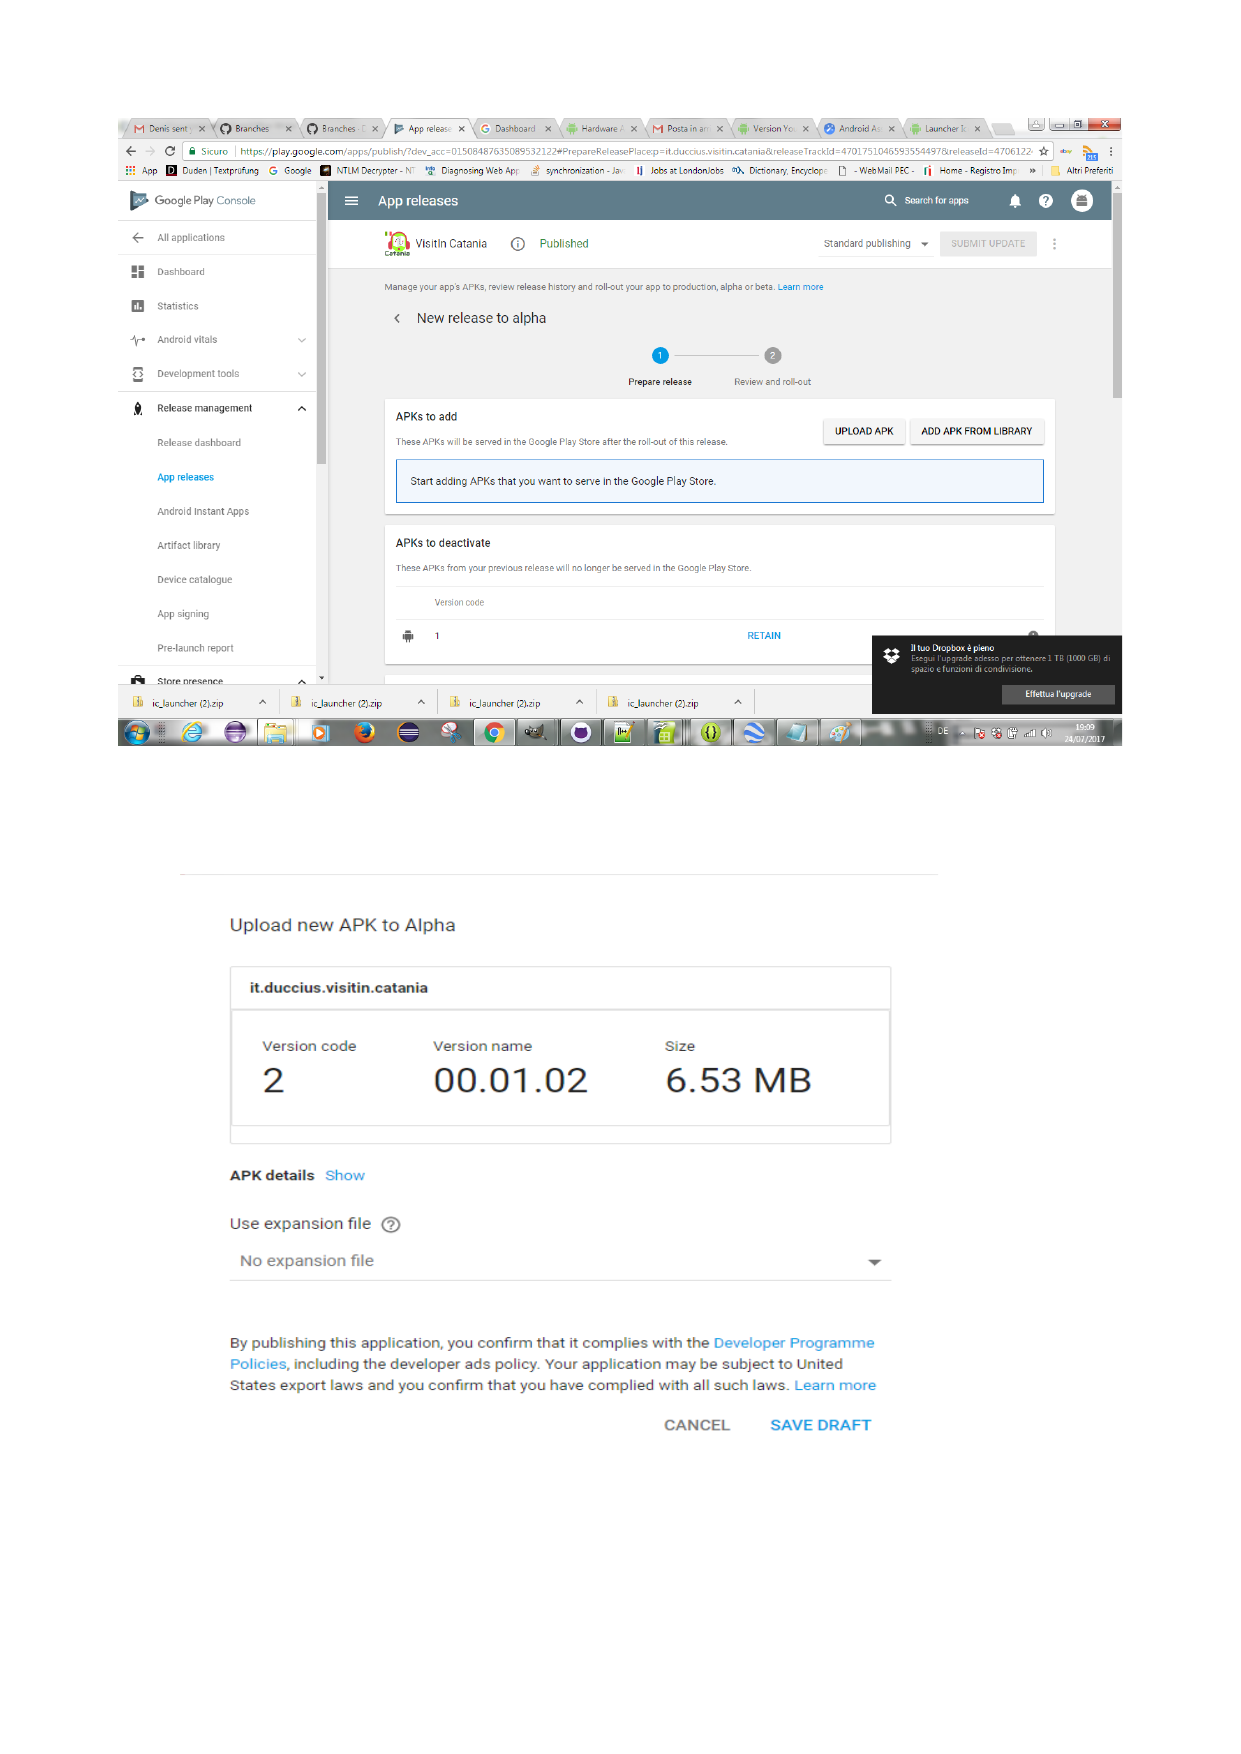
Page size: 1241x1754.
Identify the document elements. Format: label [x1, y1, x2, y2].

picture [118, 118, 1123, 746]
